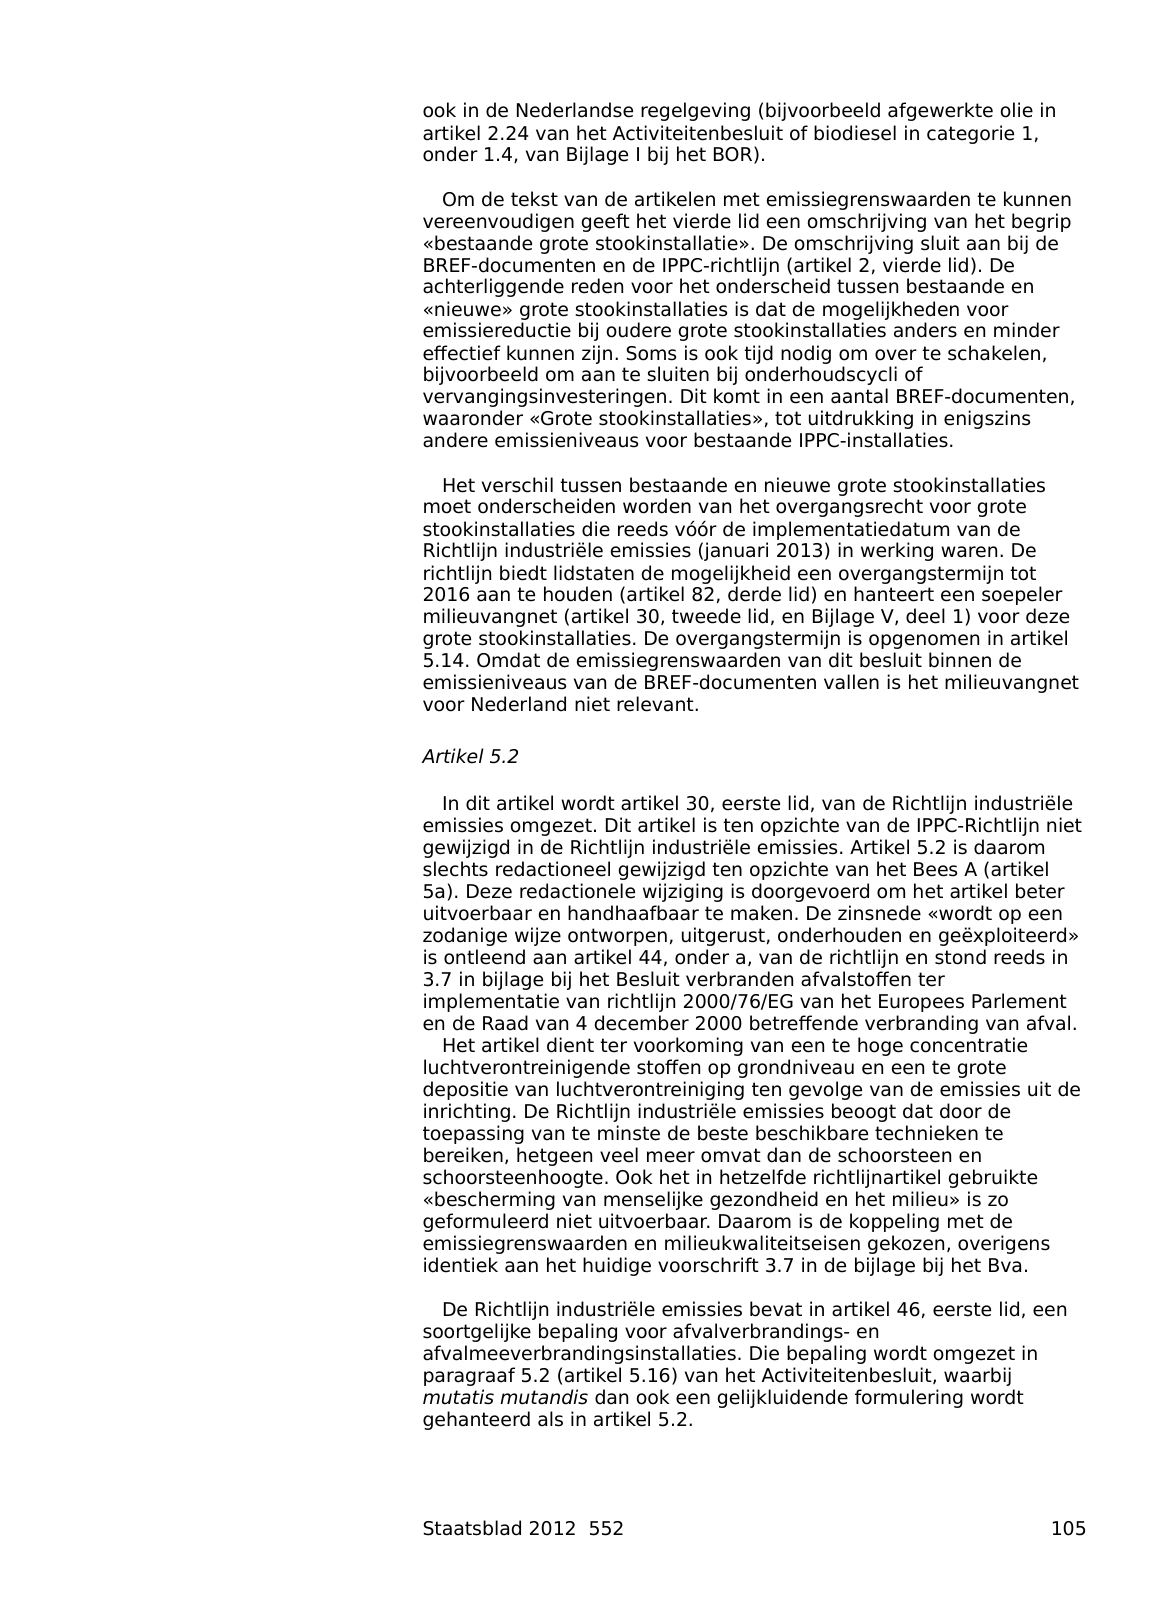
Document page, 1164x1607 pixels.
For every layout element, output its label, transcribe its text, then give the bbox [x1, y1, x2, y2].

text Om de tekst van de artikelen met emissiegrenswaarden te kunnen vereenvoudigen geeft het vierde lid een omschrijving van het begrip «bestaande grote stookinstallatie». De omschrijving sluit aan bij de BREF-documenten en de IPPC-richtlijn (artikel 2, vierde lid). De achterliggende reden voor het onderscheid tussen bestaande en «nieuwe» grote stookinstallaties is dat de mogelijkheden voor emissiereductie bij oudere grote stookinstallaties anders en minder effectief kunnen zijn. Soms is ook tijd nodig om over te schakelen, bijvoorbeeld om aan te sluiten bij onderhoudscycli of vervangingsinvesteringen. Dit komt in een aantal BREF-documenten, waaronder «Grote stookinstallaties», tot uitdrukking in enigszins andere emissieniveaus voor bestaande IPPC-installaties. [422, 188, 1087, 452]
text ook in de Nederlandse regelgeving (bijvoorbeeld afgewerkte olie in artikel 2.24 van het Activiteitenbesluit of biodiesel in categorie 1, onder 1.4, van Bijlage I bij het BOR). [422, 100, 1087, 166]
text In dit artikel wordt artikel 30, eerste lid, van de Richtlijn industriële emissies omgezet. Dit artikel is ten opzichte van de IPPC-Richtlijn niet gewijzigd in de Richtlijn industriële emissies. Artikel 5.2 is daarom slechts redactioneel gewijzigd ten opzichte van het Bees A (artikel 5a). Deze redactionele wijziging is doorgevoerd om het artikel beter uitvoerbaar en handhaafbaar te maken. De zinsnede «wordt op een zodanige wijze ontworpen, uitgerust, onderhouden en geëxploiteerd» is ontleend aan artikel 44, onder a, van de richtlijn en stond reeds in 3.7 in bijlage bij het Besluit verbranden afvalstoffen ter implementatie van richtlijn 2000/76/EG van het Europees Parlement en de Raad van 4 december 2000 betreffende verbranding van afval. [422, 793, 1087, 1035]
text De Richtlijn industriële emissies bevat in artikel 46, eerste lid, een soortgelijke bepaling voor afvalverbrandings- en afvalmeeverbrandingsinstallaties. Die bepaling wordt omgezet in paragraaf 5.2 (artikel 5.16) van het Activiteitenbesluit, waarbij mutatis mutandis dan ook een gelijkluidende formulering wordt gehanteerd als in artikel 5.2. [422, 1299, 1087, 1431]
text Het artikel dient ter voorkoming van een te hoge concentratie luchtverontreinigende stoffen op grondniveau en een te grote depositie van luchtverontreiniging ten gevolge van de emissies uit de inrichting. De Richtlijn industriële emissies beoogt dat door de toepassing van te minste de beste beschikbare technieken te bereiken, hetgeen veel meer omvat dan de schoorsteen en schoorsteenhoogte. Ook het in hetzelfde richtlijnartikel gebruikte «bescherming van menselijke gezondheid en het milieu» is zo geformuleerd niet uitvoerbaar. Daarom is de koppeling met de emissiegrenswaarden en milieukwaliteitseisen gekozen, overigens identiek aan het huidige voorschrift 3.7 in de bijlage bij het Bva. [422, 1035, 1087, 1277]
text Het verschil tussen bestaande en nieuwe grote stookinstallaties moet onderscheiden worden van het overgangsrecht voor grote stookinstallaties die reeds vóór de implementatiedatum van de Richtlijn industriële emissies (januari 2013) in werking waren. De richtlijn biedt lidstaten de mogelijkheid een overgangstermijn tot 2016 aan te houden (artikel 82, derde lid) en hanteert een soepeler milieuvangnet (artikel 30, tweede lid, en Bijlage V, deel 1) voor deze grote stookinstallaties. De overgangstermijn is opgenomen in artikel 5.14. Omdat de emissiegrenswaarden van dit besluit binnen de emissieniveaus van de BREF-documenten vallen is het milieuvangnet voor Nederland niet relevant. [422, 474, 1087, 716]
subtitle Artikel 5.2 [422, 746, 1087, 768]
